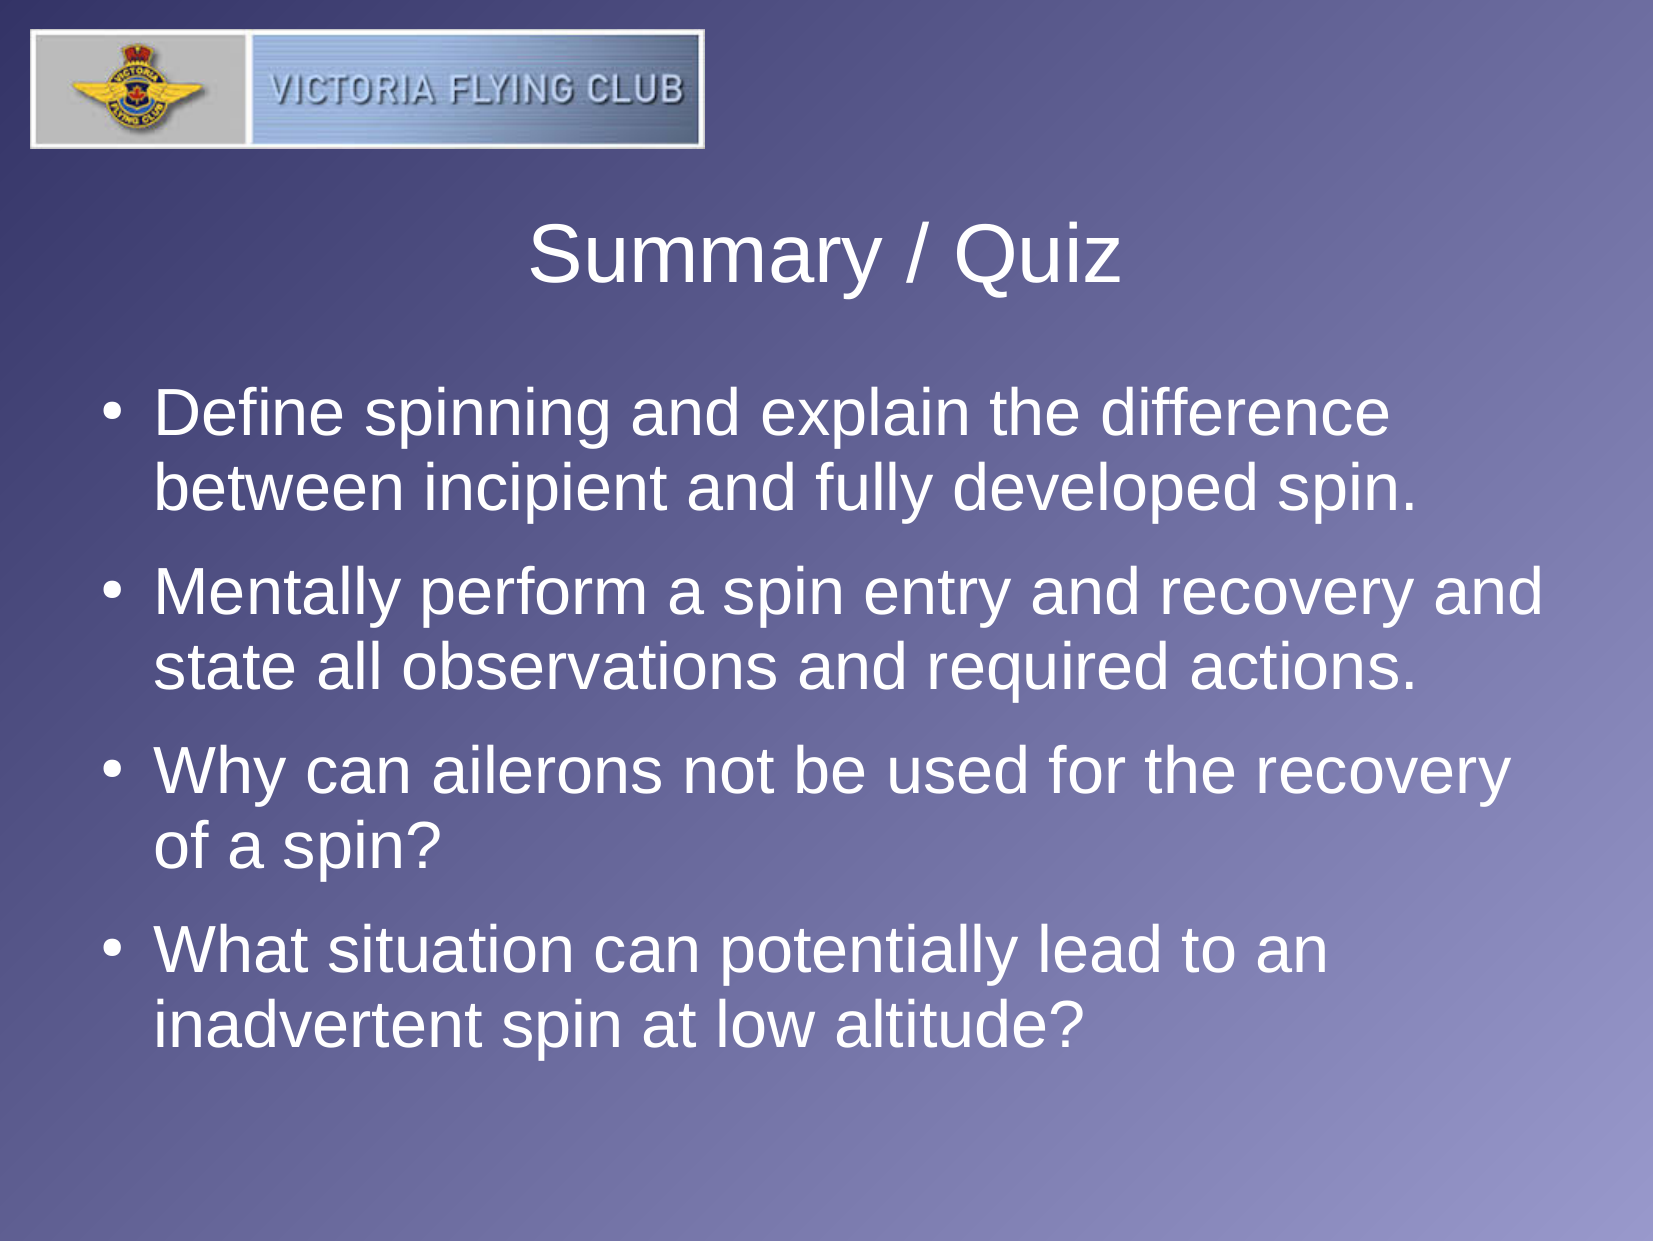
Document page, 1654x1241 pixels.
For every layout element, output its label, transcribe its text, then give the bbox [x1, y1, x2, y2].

title Summary / Quiz [82, 150, 1571, 358]
list Define spinning and explain the difference between incipient and fully developed spin. Mentally perform a spin entry and recovery and state all observations and required actions. Why can ailerons not be used for the recovery of a spin? What situation can potentially lead to an inadvertent spin at low altitude? [82, 375, 1571, 1095]
picture [30, 29, 705, 149]
